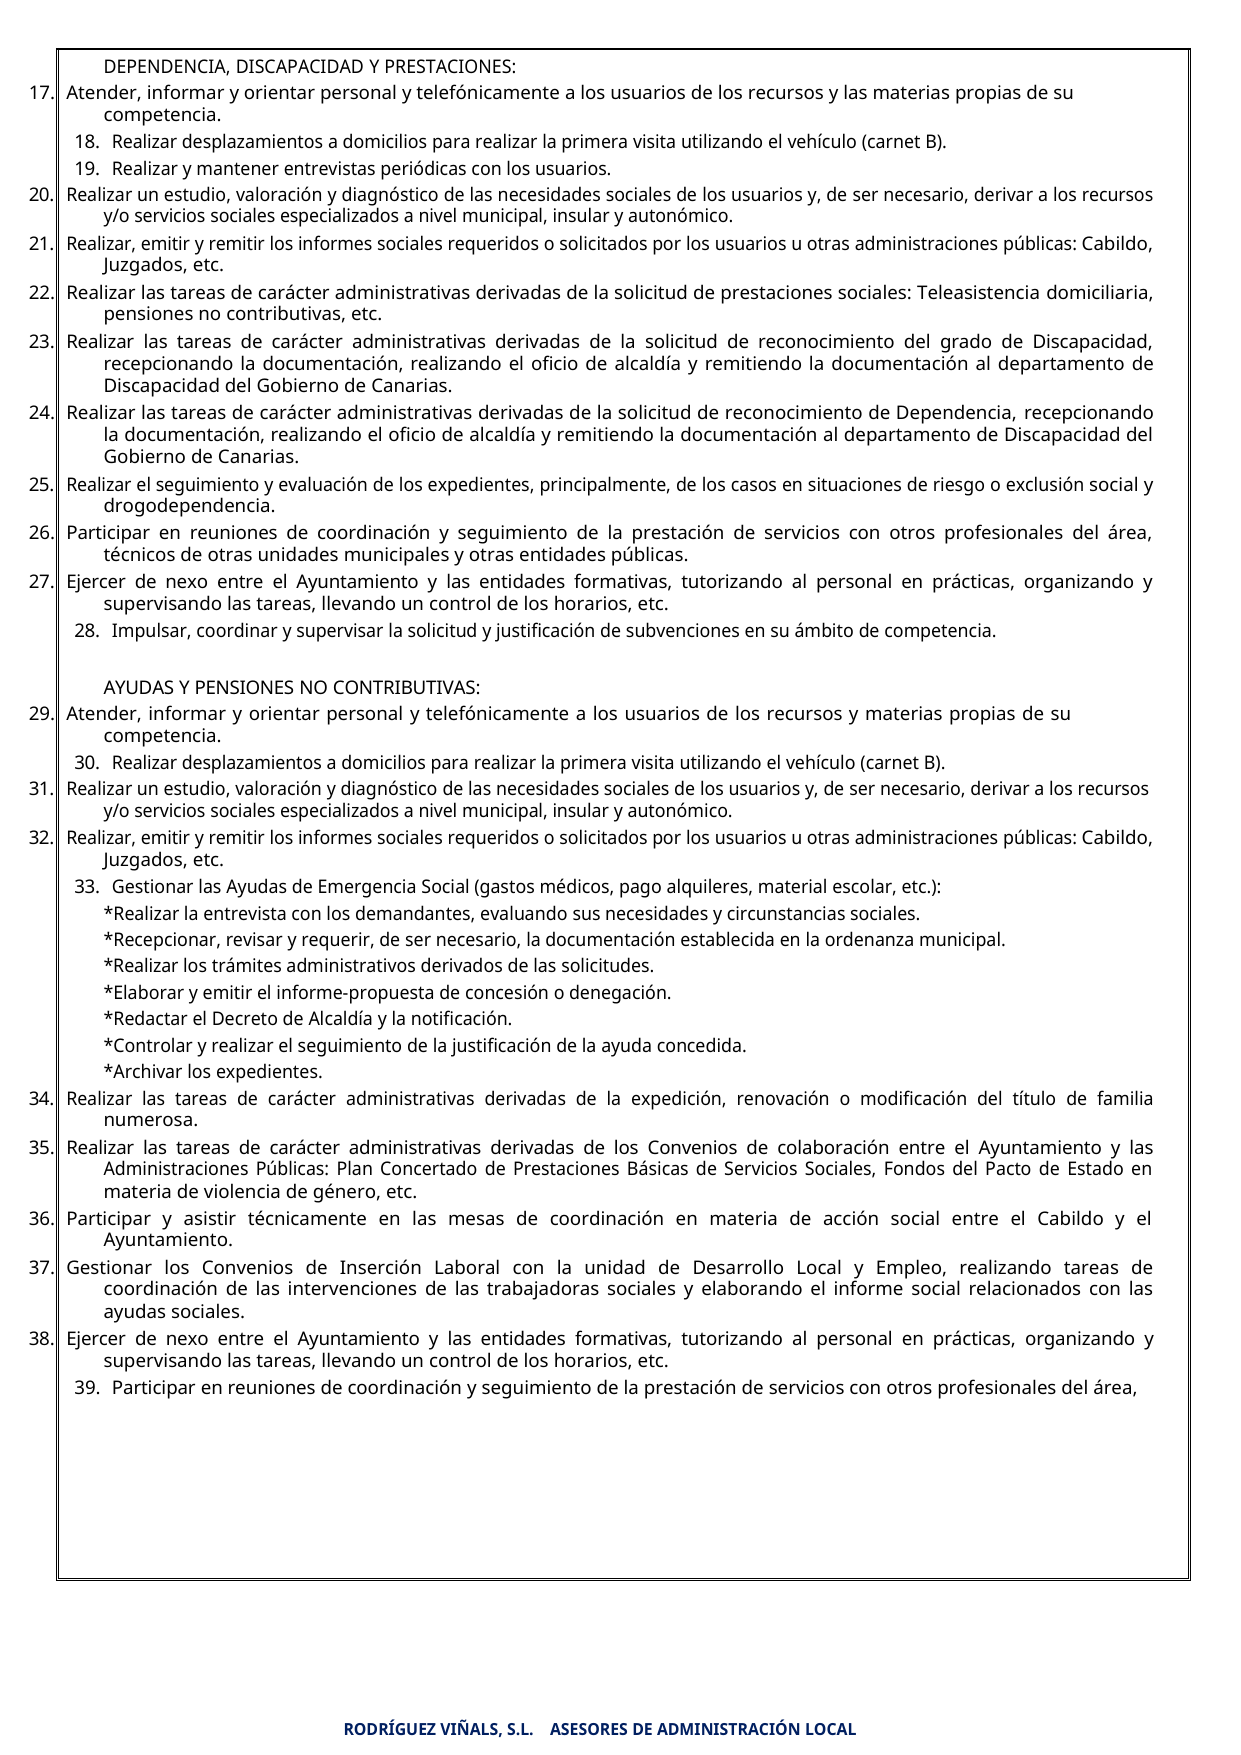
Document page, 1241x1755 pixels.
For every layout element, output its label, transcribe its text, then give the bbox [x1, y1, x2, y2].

table_cell DEPENDENCIA, DISCAPACIDAD Y PRESTACIONES: Atender, informar y orientar personal y telefónicamente a los usuarios de los recursos y las materias propias de su competencia. Realizar desplazamientos a domicilios para realizar la primera visita utilizando el vehículo (carnet B). Realizar y mantener entrevistas periódicas con los usuarios. Realizar un estudio, valoración y diagnóstico de las necesidades sociales de los usuarios y, de ser necesario, derivar a los recursos y/o servicios sociales especializados a nivel municipal, insular y autonómico. Realizar, emitir y remitir los informes sociales requeridos o solicitados por los usuarios u otras administraciones públicas: Cabildo, Juzgados, etc. Realizar las tareas de carácter administrativas derivadas de la solicitud de prestaciones sociales: Teleasistencia domiciliaria, pensiones no contributivas, etc. Realizar las tareas de carácter administrativas derivadas de la solicitud de reconocimiento del grado de Discapacidad, recepcionando la documentación, realizando el oficio de alcaldía y remitiendo la documentación al departamento de Discapacidad del Gobierno de Canarias. Realizar las tareas de carácter administrativas derivadas de la solicitud de reconocimiento de Dependencia, recepcionando la documentación, realizando el oficio de alcaldía y remitiendo la documentación al departamento de Discapacidad del Gobierno de Canarias. Realizar el seguimiento y evaluación de los expedientes, principalmente, de los casos en situaciones de riesgo o exclusión social y drogodependencia. Participar en reuniones de coordinación y seguimiento de la prestación de servicios con otros profesionales del área, técnicos de otras unidades municipales y otras entidades públicas. Ejercer de nexo entre el Ayuntamiento y las entidades formativas, tutorizando al personal en prácticas, organizando y supervisando las tareas, llevando un control de los horarios, etc. Impulsar, coordinar y supervisar la solicitud y justificación de subvenciones en su ámbito de competencia. AYUDAS Y PENSIONES NO CONTRIBUTIVAS: Atender, informar y orientar personal y telefónicamente a los usuarios de los recursos y materias propias de su competencia. Realizar desplazamientos a domicilios para realizar la primera visita utilizando el vehículo (carnet B). Realizar un estudio, valoración y diagnóstico de las necesidades sociales de los usuarios y, de ser necesario, derivar a los recursos y/o servicios sociales especializados a nivel municipal, insular y autonómico. Realizar, emitir y remitir los informes sociales requeridos o solicitados por los usuarios u otras administraciones públicas: Cabildo, Juzgados, etc. Gestionar las Ayudas de Emergencia Social (gastos médicos, pago alquileres, material escolar, etc.): *Realizar la entrevista con los demandantes, evaluando sus necesidades y circunstancias sociales. *Recepcionar, revisar y requerir, de ser necesario, la documentación establecida en la ordenanza municipal. *Realizar los trámites administrativos derivados de las solicitudes. *Elaborar y emitir el informe-propuesta de concesión o denegación. *Redactar el Decreto de Alcaldía y la notificación. *Controlar y realizar el seguimiento de la justificación de la ayuda concedida. *Archivar los expedientes. Realizar las tareas de carácter administrativas derivadas de la expedición, renovación o modificación del título de familia numerosa. Realizar las tareas de carácter administrativas derivadas de los Convenios de colaboración entre el Ayuntamiento y las Administraciones Públicas: Plan Concertado de Prestaciones Básicas de Servicios Sociales, Fondos del Pacto de Estado en materia de violencia de género, etc. Participar y asistir técnicamente en las mesas de coordinación en materia de acción social entre el Cabildo y el Ayuntamiento. Gestionar los Convenios de Inserción Laboral con la unidad de Desarrollo Local y Empleo, realizando tareas de coordinación de las intervenciones de las trabajadoras sociales y elaborando el informe social relacionados con las ayudas sociales. Ejercer de nexo entre el Ayuntamiento y las entidades formativas, tutorizando al personal en prácticas, organizando y supervisando las tareas, llevando un control de los horarios, etc. Participar en reuniones de coordinación y seguimiento de la prestación de servicios con otros profesionales del área, [59, 50, 1188, 1578]
